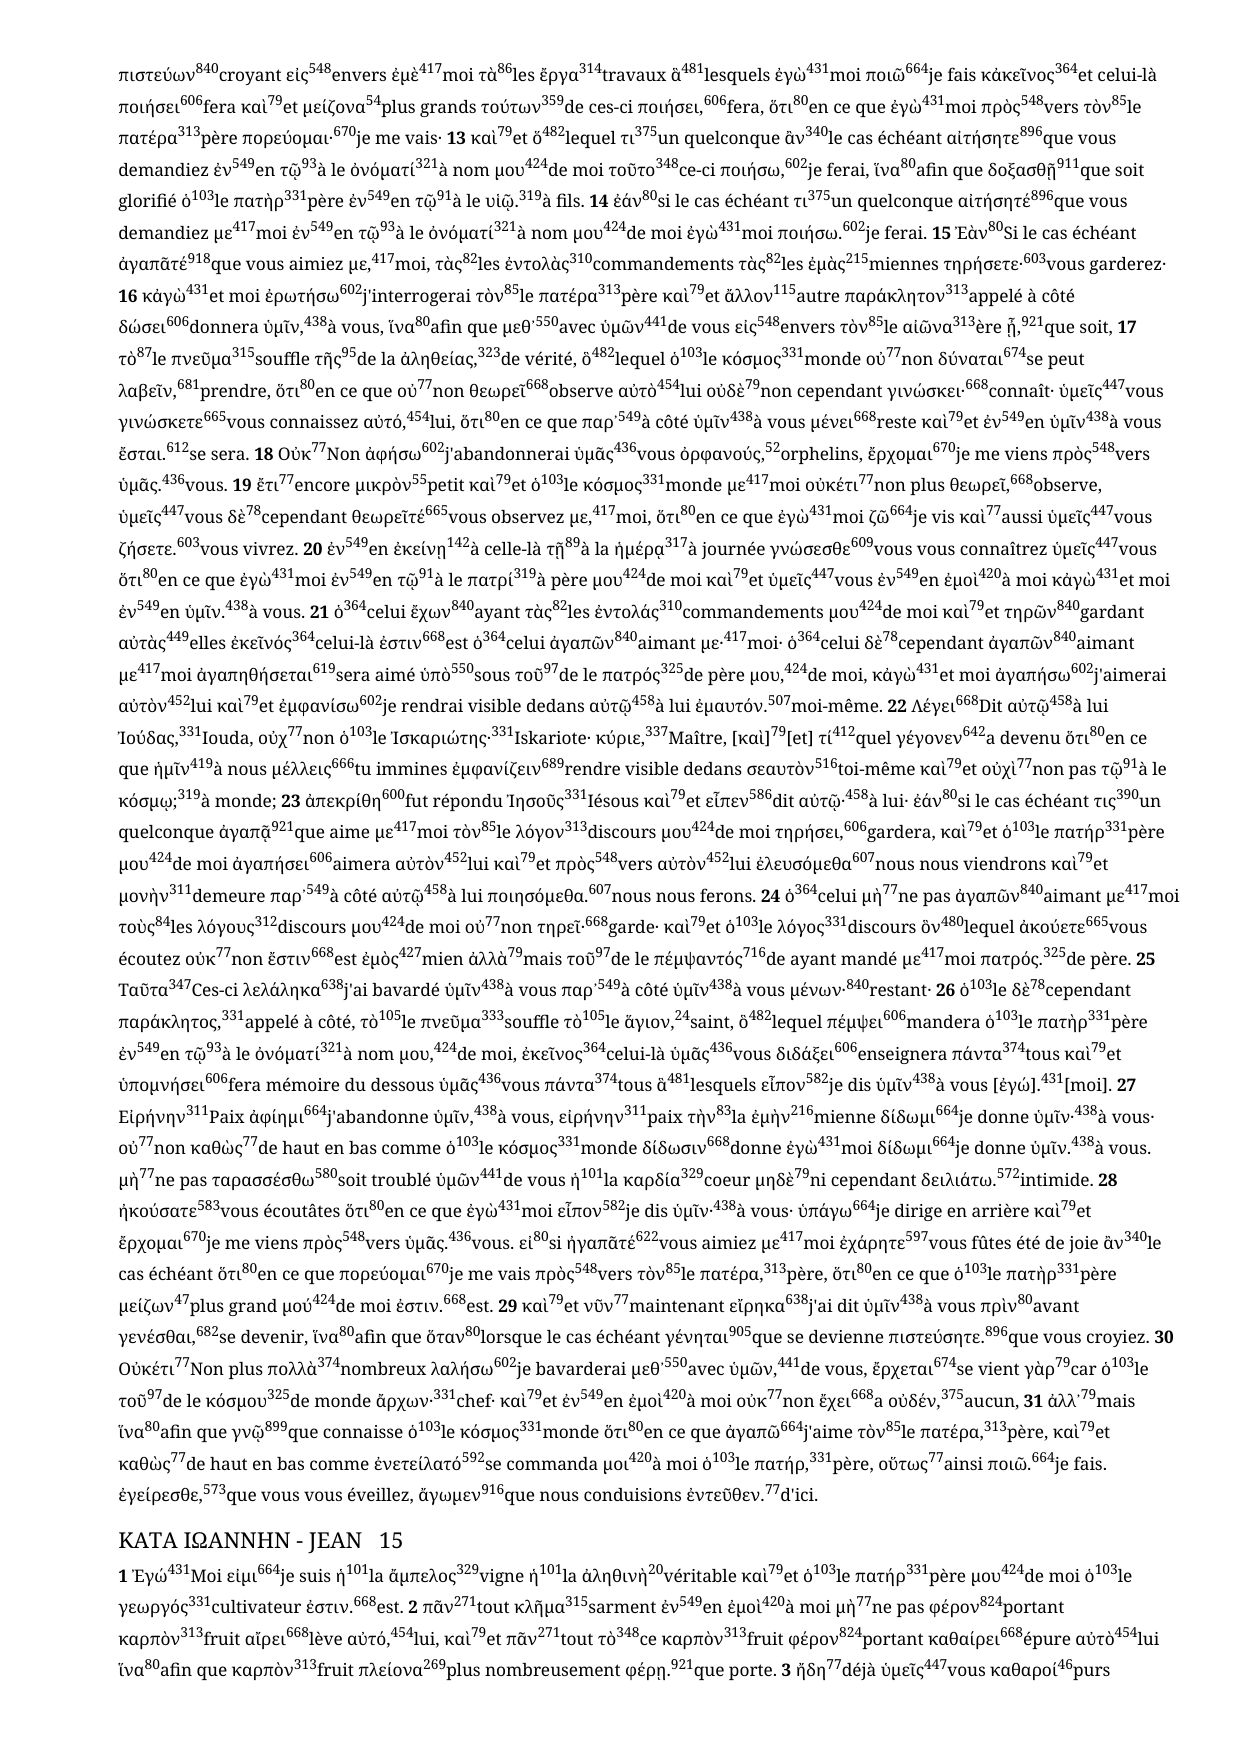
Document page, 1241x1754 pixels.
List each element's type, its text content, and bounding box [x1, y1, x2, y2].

text 1 Μὴ77Ne pas ταρασσέσθω580soit troublé ὑμῶν441de vous ἡ101la καρδία·329coeur· πιστεύετε665vous croyez εἰς548envers τὸν85le θεὸν313Dieu καὶ77aussi εἰς548envers ἐμὲ417moi πιστεύετε.665vous croyez. 2 ἐν549en τῇ89à la οἰκίᾳ317à maison d'habitation τοῦ97de le πατρός325de père μου424de moi μοναὶ328demeures πολλαί284nombreuses εἰσιν·667sont· εἰ80si δὲ78cependant μή,77ne pas, εἶπον582je dis ἂν340le cas échéant ὑμῖν438à vous ὅτι80en ce que πορεύομαι670je me vais ἑτοιμάσαι681préparer τόπον313lieu ὑμῖν;438à vous; 3 καὶ79et ἐὰν80si le cas échéant πορευθῶ907que je sois allé καὶ79et ἑτοιμάσω895que je prépare τόπον313lieu ὑμῖν,438à vous, πάλιν77de nouveau ἔρχομαι670je me viens καὶ79et παραλήμψομαι608je me prendrai à côté ὑμᾶς436vous πρὸς548vers ἐμαυτόν,507moi-même, ἵνα80afin que ὅπου80là où εἰμὶ664je suis ἐγὼ431moi καὶ77aussi ὑμεῖς447vous ἦτε.918que vous soyez. 4 καὶ79et ὅπου80là où [ἐγὼ]431[moi] ὑπάγω664je dirige en arrière οἴδατε639vous avez su τὴν83la ὁδόν.311chemin. 5 Λέγει668Dit αὐτῷ458à lui Θωμᾶς·331Thomas· κύριε,337Maître, οὐκ77non οἴδαμεν637nous avons su ποῦ77où? ὑπάγεις·666tu diriges en arrière· πῶς77comment? δυνάμεθα669nous nous pouvons τὴν83la ὁδὸν311chemin εἰδέναι;686avoir su; 6 λέγει668dit αὐτῷ458à lui [ὁ]103[le] Ἰησοῦς·331Iésous· ἐγώ431moi εἰμι664je suis ἡ101la ὁδὸς329chemin καὶ79et ἡ101la ἀλήθεια329vérité καὶ79et ἡ101la ζωή·329vie· οὐδεὶς390aucun ἔρχεται674se vient πρὸς548vers τὸν85le πατέρα313père εἰ551si μὴ77ne pas δι᾽550par ἐμοῦ.424de moi. 7 εἰ80si ἐγνώκατέ639vous avez connu με,417moi, καὶ77aussi τὸν85le πατέρα313père μου424de moi γνώσεσθε.609vous vous connaîtrez. καὶ79et ἀπ᾽547au loin ἄρτι77à l'instant γινώσκετε665vous connaissez αὐτὸν452lui καὶ79et ἑωράκατε639vous avez vu αὐτόν.452lui. 8 Λέγει668Dit αὐτῷ458à lui Φίλιππος·331Philippe· κύριε,337Maître, δεῖξον554montre ἡμῖν419à nous τὸν85le πατέρα,313père, καὶ79et ἀρκεῖ668suffit ἡμῖν.419à nous. 9 λέγει668dit αὐτῷ458à lui ὁ103le Ἰησοῦς·331Iésous· τοσοῦτον138tel χρόνον313temps μεθ᾽550avec ὑμῶν441de vous εἰμι664je suis καὶ79et οὐκ77non ἔγνωκάς640tu as connu με,417moi, Φίλιππε;337Philippe; ὁ364celui ἑωρακὼς783ayant vu ἐμὲ417moi ἑώρακεν642a vu τὸν85le πατέρα·313père· πῶς77comment? σὺ448toi λέγεις·666tu dis· δεῖξον554montre ἡμῖν419à nous τὸν85le πατέρα;313père; 10 οὐ77non πιστεύεις666tu crois ὅτι80en ce que ἐγὼ431moi ἐν549en τῷ91à le πατρὶ319à père καὶ79et ὁ103le πατὴρ331père ἐν549en ἐμοί420à moi ἐστιν;668est; τὰ86les ῥήματα314oraux ἃ481lesquels ἐγὼ431moi λαλῶ664je bavarde ὑμῖν438à vous ἀπ᾽550au loin ἐμαυτοῦ511de moi-même οὐ77non λαλῶ,664je bavarde, ὁ103le δὲ78cependant πατὴρ331père ἐν549en ἐμοὶ420à moi μένων840restant ποιεῖ668fait τὰ86les ἔργα314travaux αὐτοῦ.464de lui. 11 πιστεύετέ569croyez μοι420à moi ὅτι80en ce que ἐγὼ431moi ἐν549en τῷ91à le πατρὶ319à père καὶ79et ὁ103le πατὴρ331père ἐν549en ἐμοί·420à moi· εἰ80si δὲ78cependant μή,77ne pas, διὰ548par le fait de τὰ86les ἔργα314travaux αὐτὰ529eux-mêmes πιστεύετε.569croyez. 12 Ἀμὴν304Amen ἀμὴν304amen λέγω664je dis ὑμῖν,438à vous, ὁ364celui πιστεύων840croyant εἰς548envers ἐμὲ417moi τὰ86les ἔργα314travaux ἃ481lesquels ἐγὼ431moi ποιῶ664je fais κἀκεῖνος364et celui-là ποιήσει606fera καὶ79et μείζονα54plus grands τούτων359de ces-ci ποιήσει,606fera, ὅτι80en ce que ἐγὼ431moi πρὸς548vers τὸν85le πατέρα313père πορεύομαι·670je me vais· 13 καὶ79et ὅ482lequel τι375un quelconque ἂν340le cas échéant αἰτήσητε896que vous demandiez ἐν549en τῷ93à le ὀνόματί321à nom μου424de moi τοῦτο348ce-ci ποιήσω,602je ferai, ἵνα80afin que δοξασθῇ911que soit glorifié ὁ103le πατὴρ331père ἐν549en τῷ91à le υἱῷ.319à fils. 14 ἐάν80si le cas échéant τι375un quelconque αἰτήσητέ896que vous demandiez με417moi ἐν549en τῷ93à le ὀνόματί321à nom μου424de moi ἐγὼ431moi ποιήσω.602je ferai. 15 Ἐὰν80Si le cas échéant ἀγαπᾶτέ918que vous aimiez με,417moi, τὰς82les ἐντολὰς310commandements τὰς82les ἐμὰς215miennes τηρήσετε·603vous garderez· 16 κἀγὼ431et moi ἐρωτήσω602j'interrogerai τὸν85le πατέρα313père καὶ79et ἄλλον115autre παράκλητον313appelé à côté δώσει606donnera ὑμῖν,438à vous, ἵνα80afin que μεθ᾽550avec ὑμῶν441de vous εἰς548envers τὸν85le αἰῶνα313ère ᾖ,921que soit, 17 τὸ87le πνεῦμα315souffle τῆς95de la ἀληθείας,323de vérité, ὃ482lequel ὁ103le κόσμος331monde οὐ77non δύναται674se peut λαβεῖν,681prendre, ὅτι80en ce que οὐ77non θεωρεῖ668observe αὐτὸ454lui οὐδὲ79non cependant γινώσκει·668connaît· ὑμεῖς447vous γινώσκετε665vous connaissez αὐτό,454lui, ὅτι80en ce que παρ᾽549à côté ὑμῖν438à vous μένει668reste καὶ79et ἐν549en ὑμῖν438à vous ἔσται.612se sera. 18 Οὐκ77Non ἀφήσω602j'abandonnerai ὑμᾶς436vous ὀρφανούς,52orphelins, ἔρχομαι670je me viens πρὸς548vers ὑμᾶς.436vous. 19 ἔτι77encore μικρὸν55petit καὶ79et ὁ103le κόσμος331monde με417moi οὐκέτι77non plus θεωρεῖ,668observe, ὑμεῖς447vous δὲ78cependant θεωρεῖτέ665vous observez με,417moi, ὅτι80en ce que ἐγὼ431moi ζῶ664je vis καὶ77aussi ὑμεῖς447vous ζήσετε.603vous vivrez. 20 ἐν549en ἐκείνῃ142à celle-là τῇ89à la ἡμέρᾳ317à journée γνώσεσθε609vous vous connaîtrez ὑμεῖς447vous ὅτι80en ce que ἐγὼ431moi ἐν549en τῷ91à le πατρί319à père μου424de moi καὶ79et ὑμεῖς447vous ἐν549en ἐμοὶ420à moi κἀγὼ431et moi ἐν549en ὑμῖν.438à vous. 21 ὁ364celui ἔχων840ayant τὰς82les ἐντολάς310commandements μου424de moi καὶ79et τηρῶν840gardant αὐτὰς449elles ἐκεῖνός364celui-là ἐστιν668est ὁ364celui ἀγαπῶν840aimant με·417moi· ὁ364celui δὲ78cependant ἀγαπῶν840aimant με417moi ἀγαπηθήσεται619sera aimé ὑπὸ550sous τοῦ97de le πατρός325de père μου,424de moi, κἀγὼ431et moi ἀγαπήσω602j'aimerai αὐτὸν452lui καὶ79et ἐμφανίσω602je rendrai visible dedans αὐτῷ458à lui ἐμαυτόν.507moi-même. 22 Λέγει668Dit αὐτῷ458à lui Ἰούδας,331Iouda, οὐχ77non ὁ103le Ἰσκαριώτης·331Iskariote· κύριε,337Maître, [καὶ]79[et] τί412quel γέγονεν642a devenu ὅτι80en ce que ἡμῖν419à nous μέλλεις666tu immines ἐμφανίζειν689rendre visible dedans σεαυτὸν516toi-même καὶ79et οὐχὶ77non pas τῷ91à le κόσμῳ;319à monde; 23 ἀπεκρίθη600fut répondu Ἰησοῦς331Iésous καὶ79et εἶπεν586dit αὐτῷ·458à lui· ἐάν80si le cas échéant τις390un quelconque ἀγαπᾷ921que aime με417moi τὸν85le λόγον313discours μου424de moi τηρήσει,606gardera, καὶ79et ὁ103le πατήρ331père μου424de moi ἀγαπήσει606aimera αὐτὸν452lui καὶ79et πρὸς548vers αὐτὸν452lui ἐλευσόμεθα607nous nous viendrons καὶ79et μονὴν311demeure παρ᾽549à côté αὐτῷ458à lui ποιησόμεθα.607nous nous ferons. 24 ὁ364celui μὴ77ne pas ἀγαπῶν840aimant με417moi τοὺς84les λόγους312discours μου424de moi οὐ77non τηρεῖ·668garde· καὶ79et ὁ103le λόγος331discours ὃν480lequel ἀκούετε665vous écoutez οὐκ77non ἔστιν668est ἐμὸς427mien ἀλλὰ79mais τοῦ97de le πέμψαντός716de ayant mandé με417moi πατρός.325de père. 25 Ταῦτα347Ces-ci λελάληκα638j'ai bavardé ὑμῖν438à vous παρ᾽549à côté ὑμῖν438à vous μένων·840restant· 26 ὁ103le δὲ78cependant παράκλητος,331appelé à côté, τὸ105le πνεῦμα333souffle τὸ105le ἅγιον,24saint, ὃ482lequel πέμψει606mandera ὁ103le πατὴρ331père ἐν549en τῷ93à le ὀνόματί321à nom μου,424de moi, ἐκεῖνος364celui-là ὑμᾶς436vous διδάξει606enseignera πάντα374tous καὶ79et ὑπομνήσει606fera mémoire du dessous ὑμᾶς436vous πάντα374tous ἃ481lesquels εἶπον582je dis ὑμῖν438à vous [ἐγώ].431[moi]. 27 Εἰρήνην311Paix ἀφίημι664j'abandonne ὑμῖν,438à vous, εἰρήνην311paix τὴν83la ἐμὴν216mienne δίδωμι664je donne ὑμῖν·438à vous· οὐ77non καθὼς77de haut en bas comme ὁ103le κόσμος331monde δίδωσιν668donne ἐγὼ431moi δίδωμι664je donne ὑμῖν.438à vous. μὴ77ne pas ταρασσέσθω580soit troublé ὑμῶν441de vous ἡ101la καρδία329coeur μηδὲ79ni cependant δειλιάτω.572intimide. 28 ἠκούσατε583vous écoutâtes ὅτι80en ce que ἐγὼ431moi εἶπον582je dis ὑμῖν·438à vous· ὑπάγω664je dirige en arrière καὶ79et ἔρχομαι670je me viens πρὸς548vers ὑμᾶς.436vous. εἰ80si ἠγαπᾶτέ622vous aimiez με417moi ἐχάρητε597vous fûtes été de joie ἂν340le cas échéant ὅτι80en ce que πορεύομαι670je me vais πρὸς548vers τὸν85le πατέρα,313père, ὅτι80en ce que ὁ103le πατὴρ331père μείζων47plus grand μού424de moi ἐστιν.668est. 29 καὶ79et νῦν77maintenant εἴρηκα638j'ai dit ὑμῖν438à vous πρὶν80avant γενέσθαι,682se devenir, ἵνα80afin que ὅταν80lorsque le cas échéant γένηται905que se devienne πιστεύσητε.896que vous croyiez. 30 Οὐκέτι77Non plus πολλὰ374nombreux λαλήσω602je bavarderai μεθ᾽550avec ὑμῶν,441de vous, ἔρχεται674se vient γὰρ79car ὁ103le τοῦ97de le κόσμου325de monde ἄρχων·331chef· καὶ79et ἐν549en ἐμοὶ420à moi οὐκ77non ἔχει668a οὐδέν,375aucun, 31 ἀλλ᾽79mais ἵνα80afin que γνῷ899que connaisse ὁ103le κόσμος331monde ὅτι80en ce que ἀγαπῶ664j'aime τὸν85le πατέρα,313père, καὶ79et καθὼς77de haut en bas comme ἐνετείλατό592se commanda μοι420à moi ὁ103le πατήρ,331père, οὕτως77ainsi ποιῶ.664je fais. ἐγείρεσθε,573que vous vous éveillez, ἄγωμεν916que nous conduisions ἐντεῦθεν.77d'ici. [118, 59, 1181, 1507]
text ΚΑΤΑ ΙΩΑΝΝΗΝ - JEAN 15 [118, 1526, 1181, 1555]
